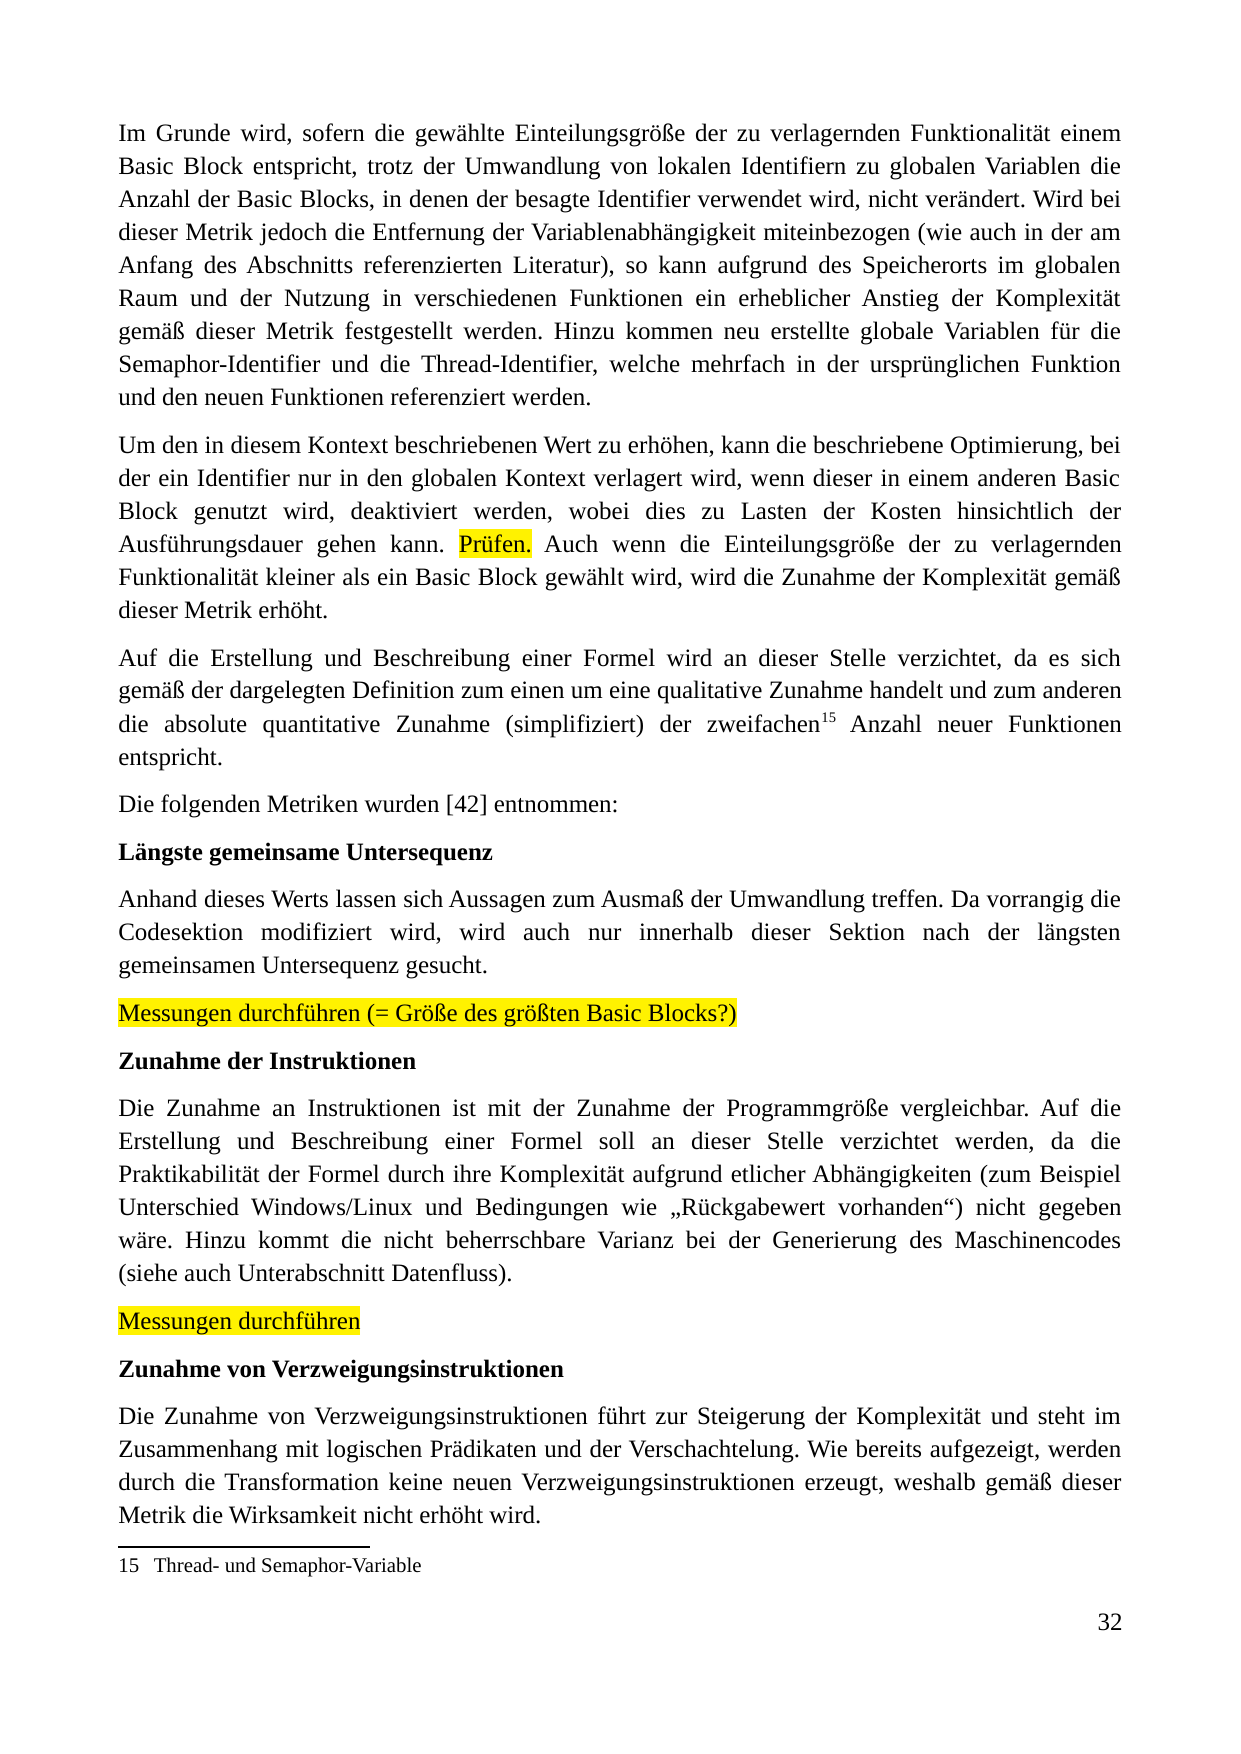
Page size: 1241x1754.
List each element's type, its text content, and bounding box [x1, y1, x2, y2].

text Anhand dieses Werts lassen sich Aussagen zum Ausmaß der Umwandlung treffen. Da vorrangig die Codesektion modifiziert wird, wird auch nur innerhalb dieser Sektion nach der längsten gemeinsamen Untersequenz gesucht. [118, 884, 1122, 979]
text Um den in diesem Kontext beschriebenen Wert zu erhöhen, kann die beschriebene Optimierung, bei der ein Identifier nur in den globalen Kontext verlagert wird, wenn dieser in einem anderen Basic Block genutzt wird, deaktiviert werden, wobei dies zu Lasten der Kosten hinsichtlich der Ausführungsdauer gehen kann. Prüfen. Auch wenn die Einteilungsgröße der zu verlagernden Funktionalität kleiner als ein Basic Block gewählt wird, wird die Zunahme der Komplexität gemäß dieser Metrik erhöht. [118, 430, 1122, 624]
text Messungen durchführen [118, 1306, 1122, 1335]
text Zunahme von Verzweigungsinstruktionen [118, 1354, 1122, 1382]
text Messungen durchführen (= Größe des größten Basic Blocks?) [118, 998, 1122, 1027]
text Zunahme der Instruktionen [118, 1046, 1122, 1074]
text Die folgenden Metriken wurden [42] entnommen: [118, 789, 1122, 818]
text Die Zunahme von Verzweigungsinstruktionen führt zur Steigerung der Komplexität und steht im Zusammenhang mit logischen Prädikaten und der Verschachtelung. Wie bereits aufgezeigt, werden durch die Transformation keine neuen Verzweigungsinstruktionen erzeugt, weshalb gemäß dieser Metrik die Wirksamkeit nicht erhöht wird. [118, 1401, 1122, 1529]
text Thread- und Semaphor-Variable [118, 1553, 1122, 1577]
text Auf die Erstellung und Beschreibung einer Formel wird an dieser Stelle verzichtet, da es sich gemäß der dargelegten Definition zum einen um eine qualitative Zunahme handelt und zum anderen die absolute quantitative Zunahme (simplifiziert) der zweifachen Anzahl neuer Funktionen entspricht. [118, 643, 1122, 770]
text Im Grunde wird, sofern die gewählte Einteilungsgröße der zu verlagernden Funktionalität einem Basic Block entspricht, trotz der Umwandlung von lokalen Identifiern zu globalen Variablen die Anzahl der Basic Blocks, in denen der besagte Identifier verwendet wird, nicht verändert. Wird bei dieser Metrik jedoch die Entfernung der Variablenabhängigkeit miteinbezogen (wie auch in der am Anfang des Abschnitts referenzierten Literatur), so kann aufgrund des Speicherorts im globalen Raum und der Nutzung in verschiedenen Funktionen ein erheblicher Anstieg der Komplexität gemäß dieser Metrik festgestellt werden. Hinzu kommen neu erstellte globale Variablen für die Semaphor-Identifier und die Thread-Identifier, welche mehrfach in der ursprünglichen Funktion und den neuen Funktionen referenziert werden. [118, 118, 1122, 411]
text Längste gemeinsame Untersequenz [118, 837, 1122, 866]
text Die Zunahme an Instruktionen ist mit der Zunahme der Programmgröße vergleichbar. Auf die Erstellung und Beschreibung einer Formel soll an dieser Stelle verzichtet werden, da die Praktikabilität der Formel durch ihre Komplexität aufgrund etlicher Abhängigkeiten (zum Beispiel Unterschied Windows/Linux und Bedingungen wie „Rückgabewert vorhanden“) nicht gegeben wäre. Hinzu kommt die nicht beherrschbare Varianz bei der Generierung des Maschinencodes (siehe auch Unterabschnitt Datenfluss). [118, 1093, 1122, 1287]
